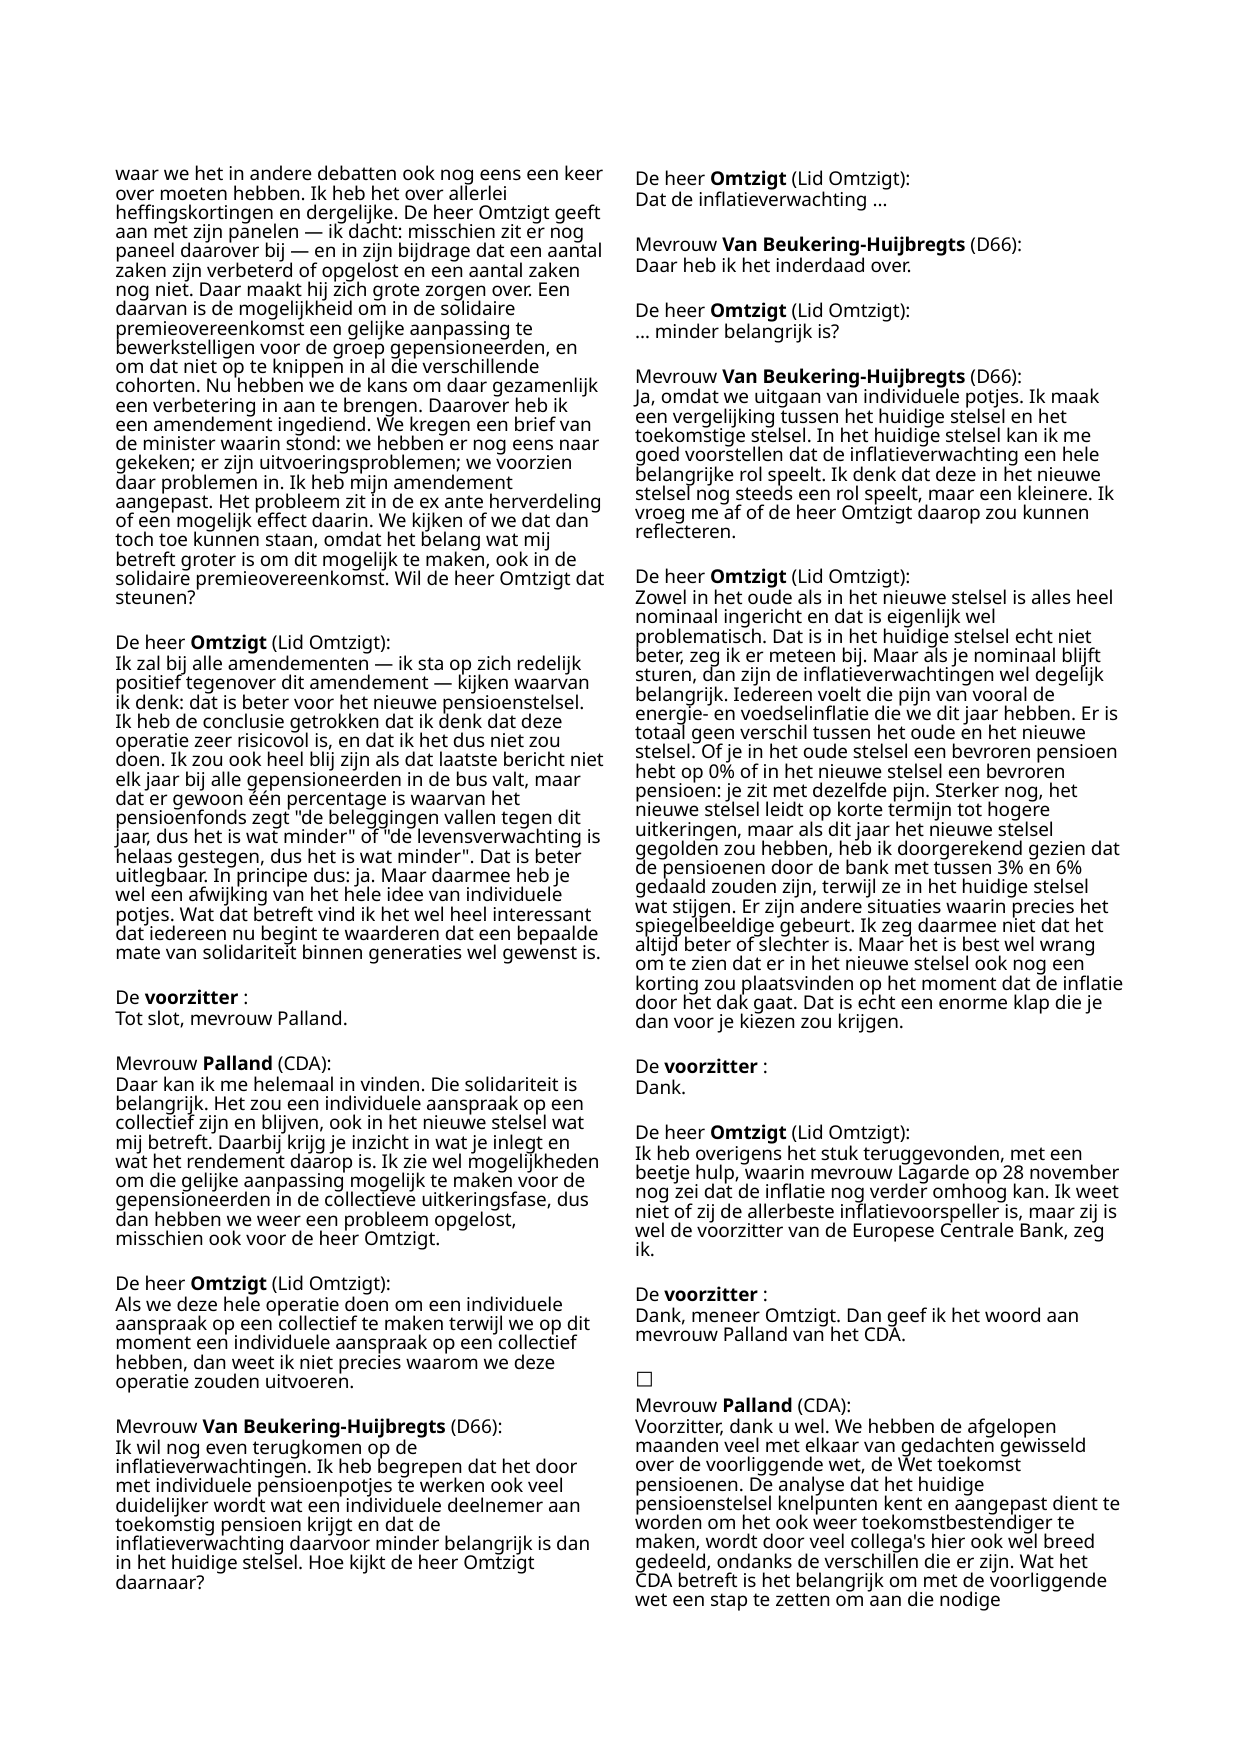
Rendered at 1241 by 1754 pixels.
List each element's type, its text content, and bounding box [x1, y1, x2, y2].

text Als we deze hele operatie doen om een individuele aanspraak op een collectief te maken terwijl we op dit moment een individuele aanspraak op een collectief hebben, dan weet ik niet precies waarom we deze operatie zouden uitvoeren. [115, 1296, 605, 1392]
text Daar kan ik me helemaal in vinden. Die solidariteit is belangrijk. Het zou een individuele aanspraak op een collectief zijn en blijven, ook in het nieuwe stelsel wat mij betreft. Daarbij krijg je inzicht in wat je inlegt en wat het rendement daarop is. Ik zie wel mogelijkheden om die gelijke aanpassing mogelijk te maken voor de gepensioneerden in de collectieve uitkeringsfase, dus dan hebben we weer een probleem opgelost, misschien ook voor de heer Omtzigt. [115, 1076, 605, 1249]
text Mevrouw Van Beukering-Huijbregts (D66): [635, 363, 1125, 388]
text Ik zal bij alle amendementen — ik sta op zich redelijk positief tegenover dit amendement — kijken waarvan ik denk: dat is beter voor het nieuwe pensioenstelsel. Ik heb de conclusie getrokken dat ik denk dat deze operatie zeer risicovol is, en dat ik het dus niet zou doen. Ik zou ook heel blij zijn als dat laatste bericht niet elk jaar bij alle gepensioneerden in de bus valt, maar dat er gewoon één percentage is waarvan het pensioenfonds zegt "de beleggingen vallen tegen dit jaar, dus het is wat minder" of "de levensverwachting is helaas gestegen, dus het is wat minder". Dat is beter uitlegbaar. In principe dus: ja. Maar daarmee heb je wel een afwijking van het hele idee van individuele potjes. Wat dat betreft vind ik het wel heel interessant dat iedereen nu begint te waarderen dat een bepaalde mate van solidariteit binnen generaties wel gewenst is. [115, 655, 605, 963]
text Ja, omdat we uitgaan van individuele potjes. Ik maak een vergelijking tussen het huidige stelsel en het toekomstige stelsel. In het huidige stelsel kan ik me goed voorstellen dat de inflatieverwachting een hele belangrijke rol speelt. Ik denk dat deze in het nieuwe stelsel nog steeds een rol speelt, maar een kleinere. Ik vroeg me af of de heer Omtzigt daarop zou kunnen reflecteren. [635, 388, 1125, 543]
text … minder belangrijk is? [635, 323, 1125, 342]
text Dank, meneer Omtzigt. Dan geef ik het woord aan mevrouw Palland van het CDA. [635, 1307, 1125, 1346]
text De heer Omtzigt (Lid Omtzigt): [635, 1119, 1125, 1145]
text De voorzitter : [635, 1281, 1125, 1307]
text Mevrouw Palland (CDA): [115, 1050, 605, 1076]
text waar we het in andere debatten ook nog eens een keer over moeten hebben. Ik heb het over allerlei heffingskortingen en dergelijke. De heer Omtzigt geeft aan met zijn panelen — ik dacht: misschien zit er nog paneel daarover bij — en in zijn bijdrage dat een aantal zaken zijn verbeterd of opgelost en een aantal zaken nog niet. Daar maakt hij zich grote zorgen over. Een daarvan is de mogelijkheid om in de solidaire premieovereenkomst een gelijke aanpassing te bewerkstelligen voor de groep gepensioneerden, en om dat niet op te knippen in al die verschillende cohorten. Nu hebben we de kans om daar gezamenlijk een verbetering in aan te brengen. Daarover heb ik een amendement ingediend. We kregen een brief van de minister waarin stond: we hebben er nog eens naar gekeken; er zijn uitvoeringsproblemen; we voorzien daar problemen in. Ik heb mijn amendement aangepast. Het probleem zit in de ex ante herverdeling of een mogelijk effect daarin. We kijken of we dat dan toch toe kunnen staan, omdat het belang wat mij betreft groter is om dit mogelijk te maken, ook in de solidaire premieovereenkomst. Wil de heer Omtzigt dat steunen? [115, 165, 605, 608]
text Mevrouw Van Beukering-Huijbregts (D66): [115, 1413, 605, 1439]
text De heer Omtzigt (Lid Omtzigt): [635, 297, 1125, 323]
text De voorzitter : [115, 984, 605, 1010]
text De voorzitter : [635, 1053, 1125, 1079]
text Daar heb ik het inderdaad over. [635, 257, 1125, 276]
text ⬜ [635, 1366, 1125, 1392]
text Ik wil nog even terugkomen op de inflatieverwachtingen. Ik heb begrepen dat het door met individuele pensioenpotjes te werken ook veel duidelijker wordt wat een individuele deelnemer aan toekomstig pensioen krijgt en dat de inflatieverwachting daarvoor minder belangrijk is dan in het huidige stelsel. Hoe kijkt de heer Omtzigt daarnaar? [115, 1439, 605, 1593]
text De heer Omtzigt (Lid Omtzigt): [635, 563, 1125, 589]
text Voorzitter, dank u wel. We hebben de afgelopen maanden veel met elkaar van gedachten gewisseld over de voorliggende wet, de Wet toekomst pensioenen. De analyse dat het huidige pensioenstelsel knelpunten kent en aangepast dient te worden om het ook weer toekomstbestendiger te maken, wordt door veel collega's hier ook wel breed gedeeld, ondanks de verschillen die er zijn. Wat het CDA betreft is het belangrijk om met de voorliggende wet een stap te zetten om aan die nodige [635, 1418, 1125, 1611]
text Mevrouw Van Beukering-Huijbregts (D66): [635, 231, 1125, 257]
text De heer Omtzigt (Lid Omtzigt): [635, 165, 1125, 191]
text De heer Omtzigt (Lid Omtzigt): [115, 629, 605, 655]
text Tot slot, mevrouw Palland. [115, 1010, 605, 1029]
text Dat de inflatieverwachting … [635, 191, 1125, 210]
text Dank. [635, 1079, 1125, 1098]
text De heer Omtzigt (Lid Omtzigt): [115, 1270, 605, 1296]
text Zowel in het oude als in het nieuwe stelsel is alles heel nominaal ingericht en dat is eigenlijk wel problematisch. Dat is in het huidige stelsel echt niet beter, zeg ik er meteen bij. Maar als je nominaal blijft sturen, dan zijn de inflatieverwachtingen wel degelijk belangrijk. Iedereen voelt die pijn van vooral de energie- en voedselinflatie die we dit jaar hebben. Er is totaal geen verschil tussen het oude en het nieuwe stelsel. Of je in het oude stelsel een bevroren pensioen hebt op 0% of in het nieuwe stelsel een bevroren pensioen: je zit met dezelfde pijn. Sterker nog, het nieuwe stelsel leidt op korte termijn tot hogere uitkeringen, maar als dit jaar het nieuwe stelsel gegolden zou hebben, heb ik doorgerekend gezien dat de pensioenen door de bank met tussen 3% en 6% gedaald zouden zijn, terwijl ze in het huidige stelsel wat stijgen. Er zijn andere situaties waarin precies het spiegelbeeldige gebeurt. Ik zeg daarmee niet dat het altijd beter of slechter is. Maar het is best wel wrang om te zien dat er in het nieuwe stelsel ook nog een korting zou plaatsvinden op het moment dat de inflatie door het dak gaat. Dat is echt een enorme klap die je dan voor je kiezen zou krijgen. [635, 589, 1125, 1032]
text Ik heb overigens het stuk teruggevonden, met een beetje hulp, waarin mevrouw Lagarde op 28 november nog zei dat de inflatie nog verder omhoog kan. Ik weet niet of zij de allerbeste inflatievoorspeller is, maar zij is wel de voorzitter van de Europese Centrale Bank, zeg ik. [635, 1145, 1125, 1261]
text Mevrouw Palland (CDA): [635, 1392, 1125, 1418]
